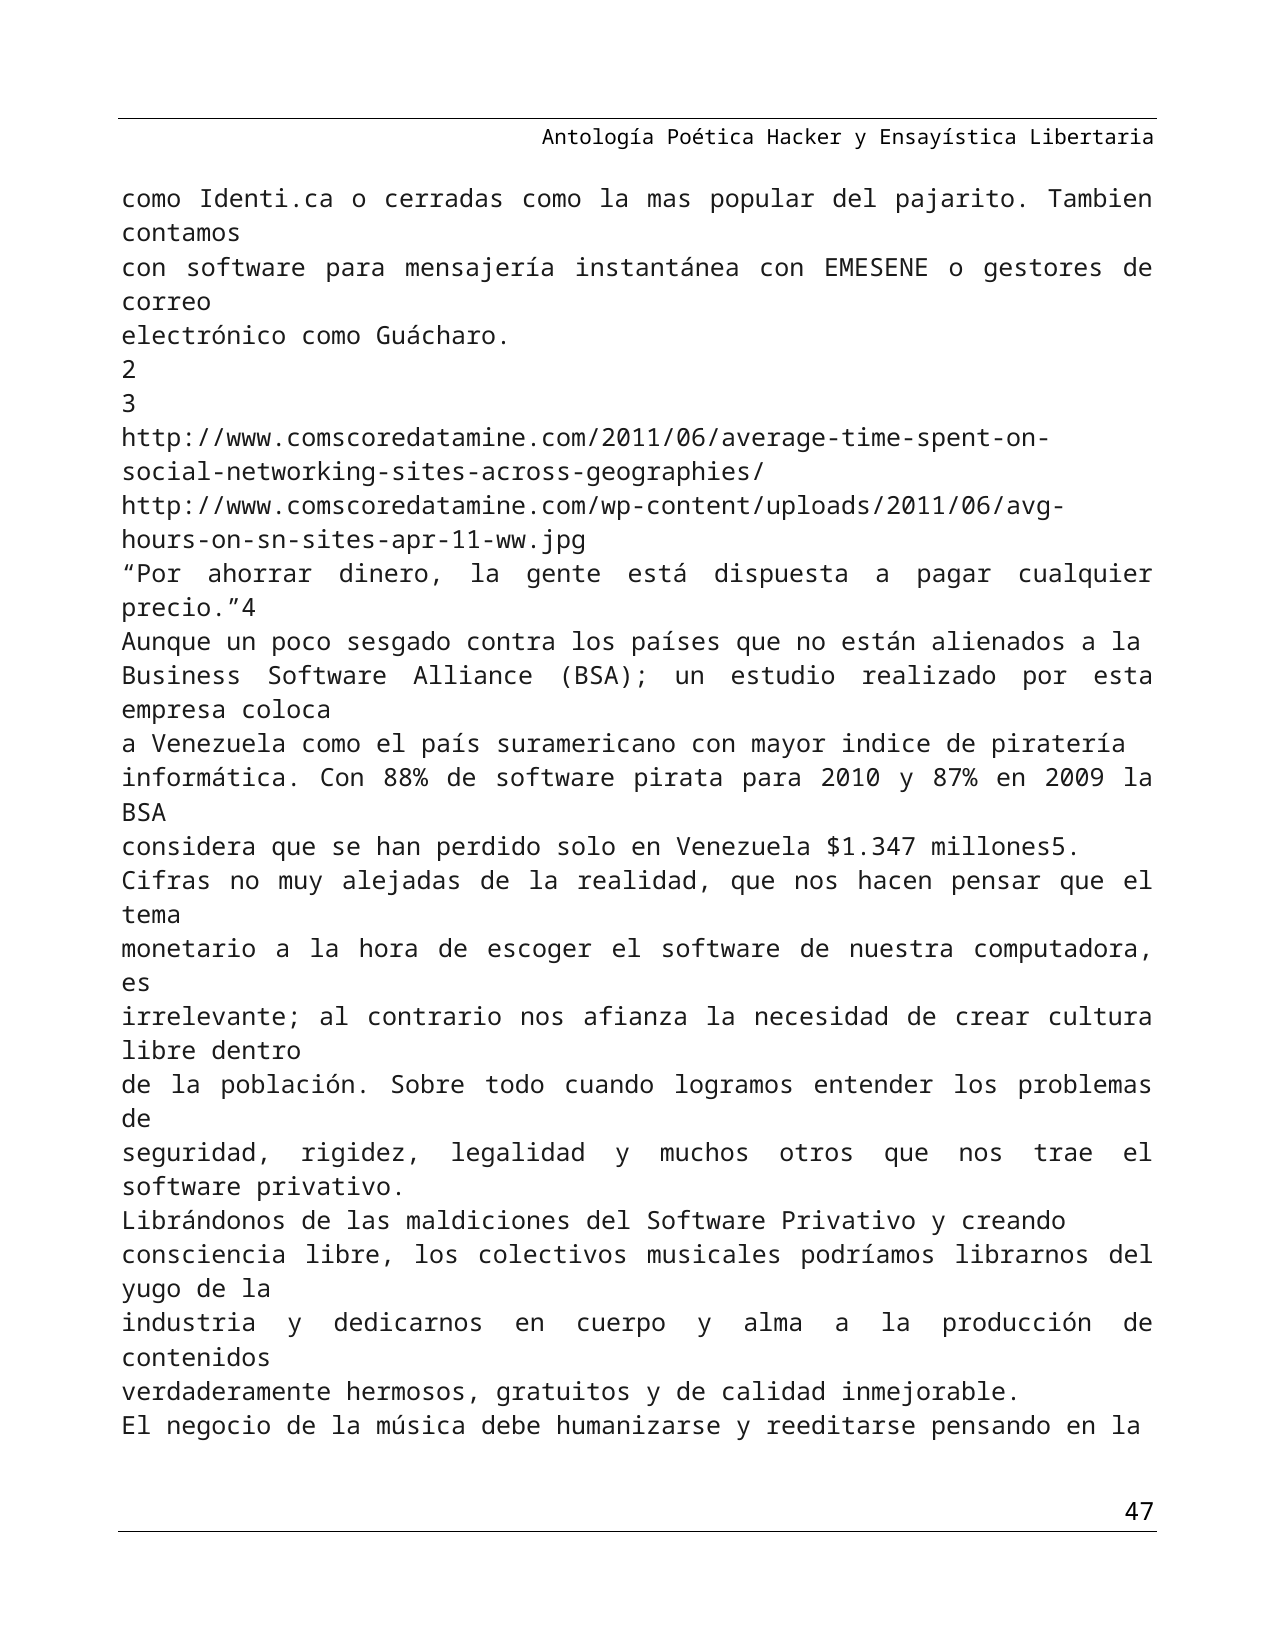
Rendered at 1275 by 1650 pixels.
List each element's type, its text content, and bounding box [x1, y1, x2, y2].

text monetario a la hora de escoger el software de nuestra computadora, es [121, 930, 1154, 998]
text verdaderamente hermosos, gratuitos y de calidad inmejorable. [121, 1373, 1154, 1407]
text http://www.comscoredatamine.com/wp-content/uploads/2011/06/avg-hours-on-sn-sites-apr-11-ww.jpg [121, 488, 1154, 556]
text como Identi.ca o cerradas como la mas popular del pajarito. Tambien contamos [121, 181, 1154, 249]
text Business Software Alliance (BSA); un estudio realizado por esta empresa coloca [121, 658, 1154, 726]
text 2 [121, 351, 1154, 385]
text consciencia libre, los colectivos musicales podríamos librarnos del yugo de la [121, 1237, 1154, 1305]
text de la población. Sobre todo cuando logramos entender los problemas de [121, 1067, 1154, 1135]
text irrelevante; al contrario nos afianza la necesidad de crear cultura libre dentro [121, 998, 1154, 1067]
text considera que se han perdido solo en Venezuela $1.347 millones5. [121, 828, 1154, 862]
text con software para mensajería instantánea con EMESENE o gestores de correo [121, 249, 1154, 317]
text Librándonos de las maldiciones del Software Privativo y creando [121, 1203, 1154, 1237]
text informática. Con 88% de software pirata para 2010 y 87% en 2009 la BSA [121, 760, 1154, 828]
text industria y dedicarnos en cuerpo y alma a la producción de contenidos [121, 1305, 1154, 1373]
text Aunque un poco sesgado contra los países que no están alienados a la [121, 624, 1154, 658]
text “Por ahorrar dinero, la gente está dispuesta a pagar cualquier precio.”4 [121, 556, 1154, 624]
text seguridad, rigidez, legalidad y muchos otros que nos trae el software privativo. [121, 1135, 1154, 1203]
text a Venezuela como el país suramericano con mayor indice de piratería [121, 726, 1154, 760]
text El negocio de la música debe humanizarse y reeditarse pensando en la [121, 1407, 1154, 1441]
text http://www.comscoredatamine.com/2011/06/average-time-spent-on-social-networking-sites-across-geographies/ [121, 419, 1154, 488]
text 3 [121, 385, 1154, 419]
text Cifras no muy alejadas de la realidad, que nos hacen pensar que el tema [121, 862, 1154, 930]
text electrónico como Guácharo. [121, 317, 1154, 351]
